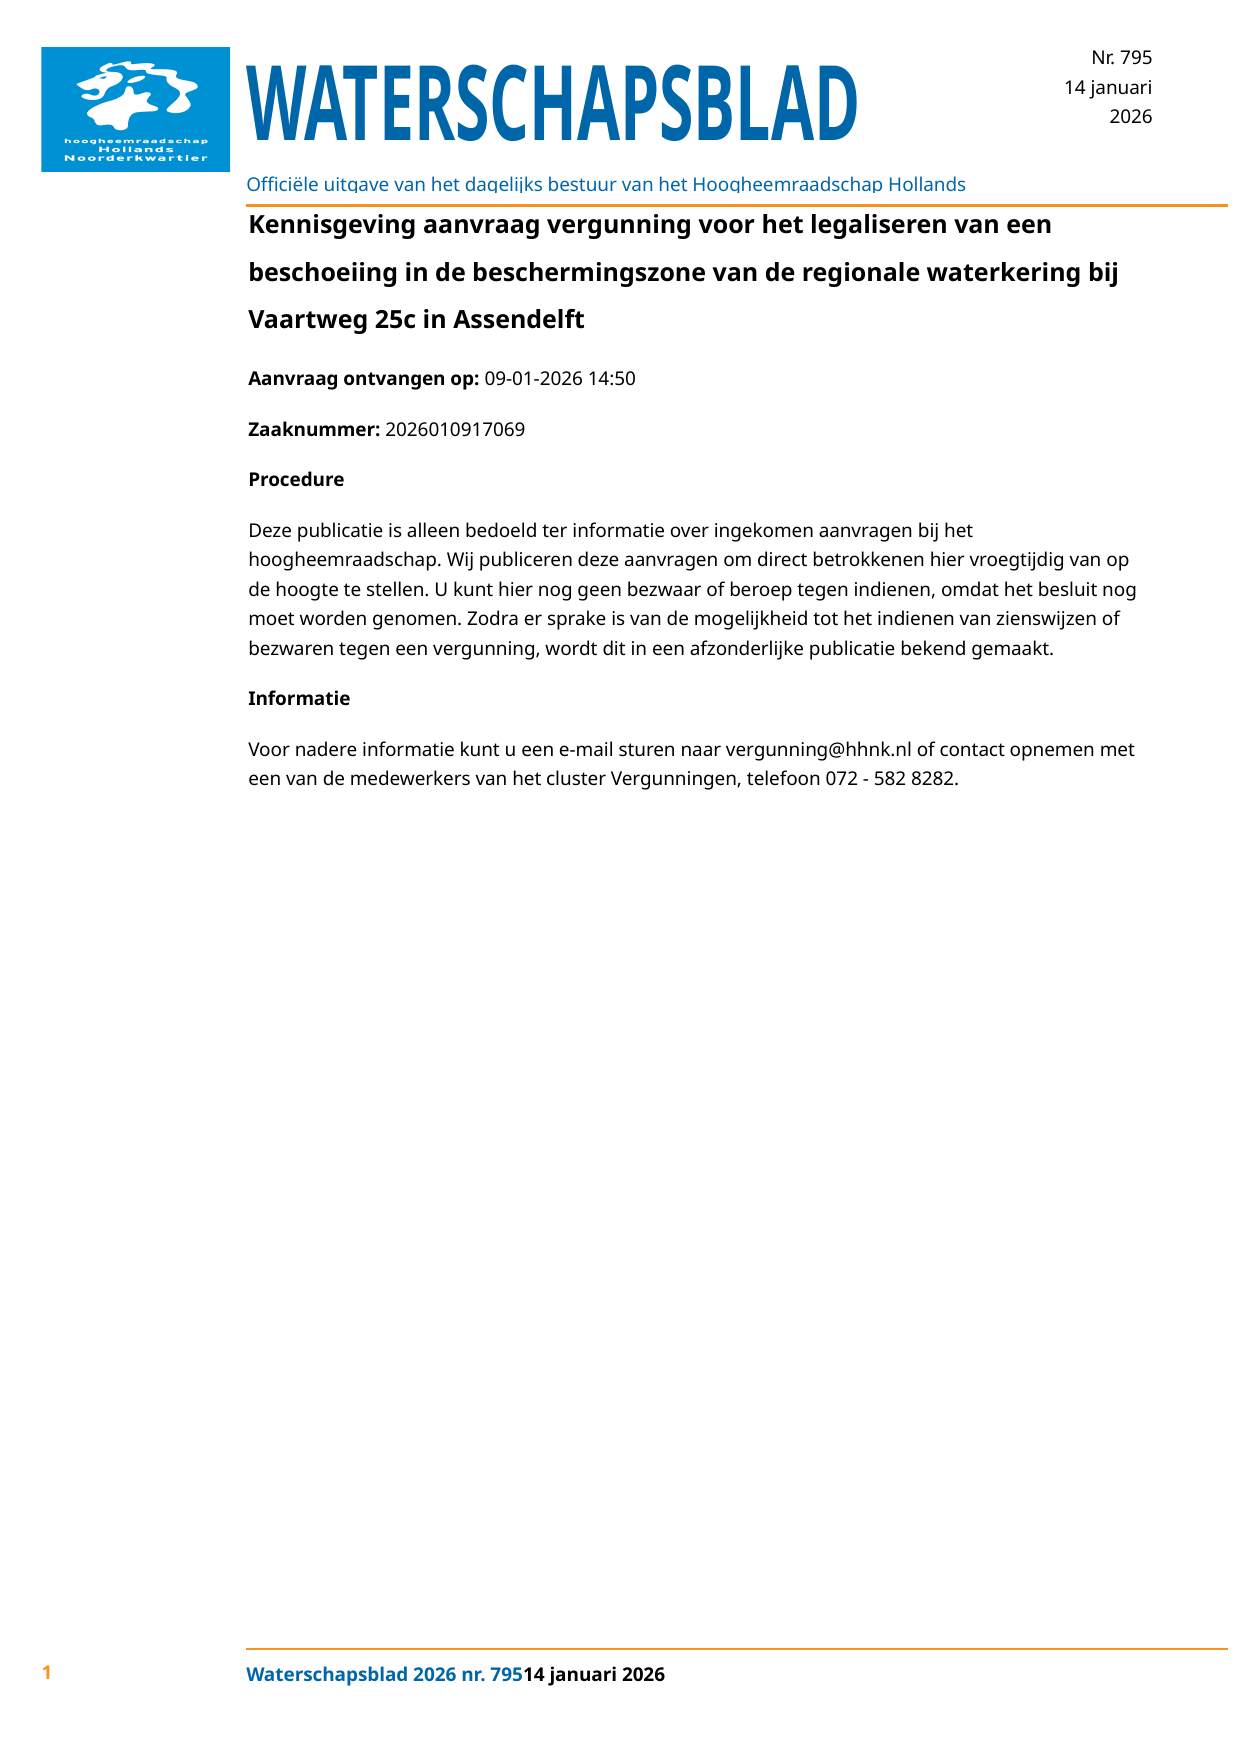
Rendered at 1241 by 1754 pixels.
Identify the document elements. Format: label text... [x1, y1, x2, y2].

picture [88, 87, 157, 130]
text Procedure [248, 466, 1152, 492]
text Deze publicatie is alleen bedoeld ter informatie over ingekomen aanvragen bij het hoogheemraadschap. Wij publiceren deze aanvragen om direct betrokkenen hier vroegtijdig van op de hoogte te stellen. U kunt hier nog geen bezwaar of beroep tegen indienen, omdat het besluit nog moet worden genomen. Zodra er sprake is van de mogelijkheid tot het indienen van zienswijzen of bezwaren tegen een vergunning, wordt dit in een afzonderlijke publicatie bekend gemaakt. [248, 517, 1152, 661]
text Kennisgeving aanvraag vergunning voor het legaliseren van een beschoeiing in de beschermingszone van de regionale waterkering bij Vaartweg 25c in Assendelft [248, 207, 1152, 336]
picture [129, 76, 144, 82]
text Zaaknummer: 2026010917069 [248, 416, 1152, 442]
text Voor nadere informatie kunt u een e-mail sturen naar vergunning@hhnk.nl of contact opnemen met een van de medewerkers van het cluster Vergunningen, telefoon 072 - 582 8282. [248, 736, 1152, 791]
text Aanvraag ontvangen op: 09-01-2026 14:50 [248, 366, 1152, 391]
picture [78, 64, 122, 99]
picture [118, 62, 197, 112]
text Informatie [248, 686, 1152, 711]
